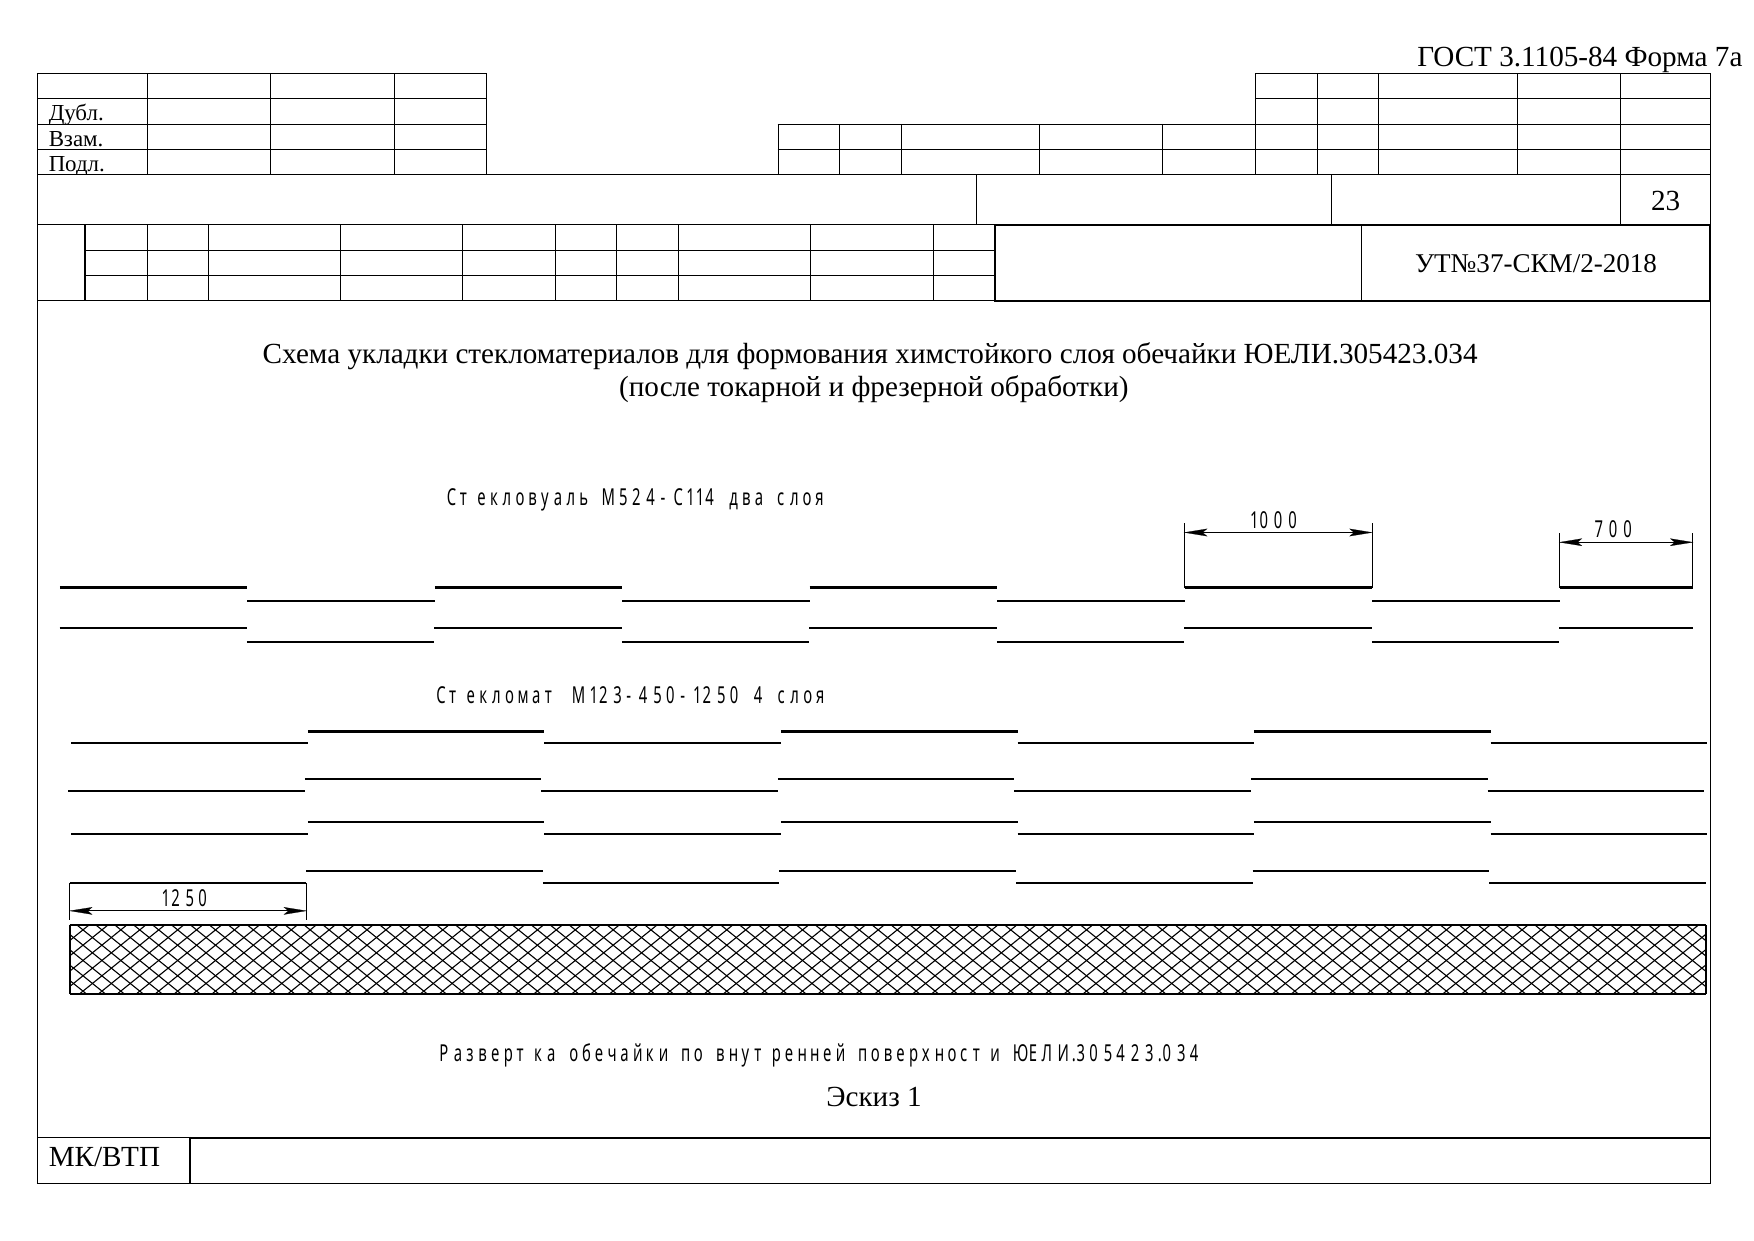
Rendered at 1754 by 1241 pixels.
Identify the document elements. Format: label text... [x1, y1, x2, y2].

table_cell [1518, 125, 1620, 149]
table_cell [271, 99, 394, 124]
table_cell [1518, 150, 1620, 174]
table_cell [148, 251, 208, 275]
table_cell [779, 150, 839, 174]
table_cell [1518, 99, 1620, 124]
table_cell [1379, 125, 1517, 149]
table_cell [617, 225, 678, 249]
table_cell [209, 276, 340, 300]
table_cell [86, 225, 147, 249]
table_cell [341, 225, 462, 249]
table_header [1621, 74, 1710, 98]
table_cell [934, 276, 994, 300]
table_header [271, 74, 394, 98]
table_cell [1318, 125, 1378, 149]
table_cell [902, 150, 1039, 174]
table_cell [1040, 125, 1162, 149]
table_cell [1256, 99, 1317, 124]
table_cell Взам. [38, 125, 147, 149]
table_cell [556, 225, 616, 249]
table_cell Дубл. [38, 99, 147, 124]
table_cell [1256, 150, 1317, 174]
table_cell [1318, 150, 1378, 174]
table_header [38, 74, 147, 98]
table_cell [148, 125, 270, 149]
table_cell [1040, 150, 1162, 174]
table_cell [977, 175, 1331, 224]
table_cell [463, 225, 555, 249]
table_header [1379, 74, 1517, 98]
table_cell [902, 125, 1039, 149]
text ГОСТ 3.1105-84 Форма 7а [53, 39, 1742, 73]
table_cell [463, 251, 555, 275]
table_cell [38, 175, 976, 224]
table_cell [1379, 99, 1517, 124]
table_cell [811, 251, 933, 275]
table_cell [1621, 150, 1710, 174]
table_cell [556, 276, 616, 300]
table_cell [209, 251, 340, 275]
table_cell [86, 276, 147, 300]
table_cell [191, 1139, 1710, 1183]
table_cell [209, 225, 340, 249]
table_cell [341, 251, 462, 275]
table_cell [617, 251, 678, 275]
table_cell [934, 251, 994, 275]
table_cell [1256, 125, 1317, 149]
table_cell УТ№37-СКМ/2-2018 [1362, 226, 1709, 300]
table_cell [1163, 125, 1255, 149]
table_cell [1621, 99, 1710, 124]
table_cell [86, 251, 147, 275]
table_cell [1163, 150, 1255, 174]
table_header [395, 74, 486, 98]
table_cell [679, 225, 810, 249]
table_cell [617, 276, 678, 300]
table_cell [395, 150, 486, 174]
table_cell [679, 276, 810, 300]
table_cell [271, 150, 394, 174]
table_cell [556, 251, 616, 275]
table_cell [1621, 125, 1710, 149]
table_cell [840, 125, 901, 149]
table_cell [148, 150, 270, 174]
table_cell [148, 225, 208, 249]
table_cell [679, 251, 810, 275]
table_cell [148, 276, 208, 300]
table_header [778, 73, 1255, 124]
table_cell [779, 125, 839, 149]
table_cell Схема укладки стекломатериалов для формования химстойкого слоя обечайки ЮЕЛИ.305423.034 (после токарной и фрезерной обработки) Эскиз 1 [38, 301, 1710, 1137]
table_header [1256, 74, 1317, 98]
table_cell [934, 225, 994, 249]
table_cell [38, 225, 84, 300]
table_header [1318, 74, 1378, 98]
table_cell 23 [1621, 175, 1710, 224]
table_cell Подл. [38, 150, 147, 174]
table_header [148, 74, 270, 98]
table_cell [341, 276, 462, 300]
table_cell МК/ВТП [38, 1138, 189, 1183]
table_cell [395, 99, 486, 124]
table_cell [271, 125, 394, 149]
table_cell [811, 276, 933, 300]
table_cell [1379, 150, 1517, 174]
table_cell [811, 225, 933, 249]
table_cell [1318, 99, 1378, 124]
table_cell [463, 276, 555, 300]
table_header [487, 73, 778, 174]
table_cell [996, 226, 1361, 300]
table_cell [840, 150, 901, 174]
table_cell [148, 99, 270, 124]
table_cell [1332, 175, 1620, 224]
table_header [1518, 74, 1620, 98]
table_cell [395, 125, 486, 149]
